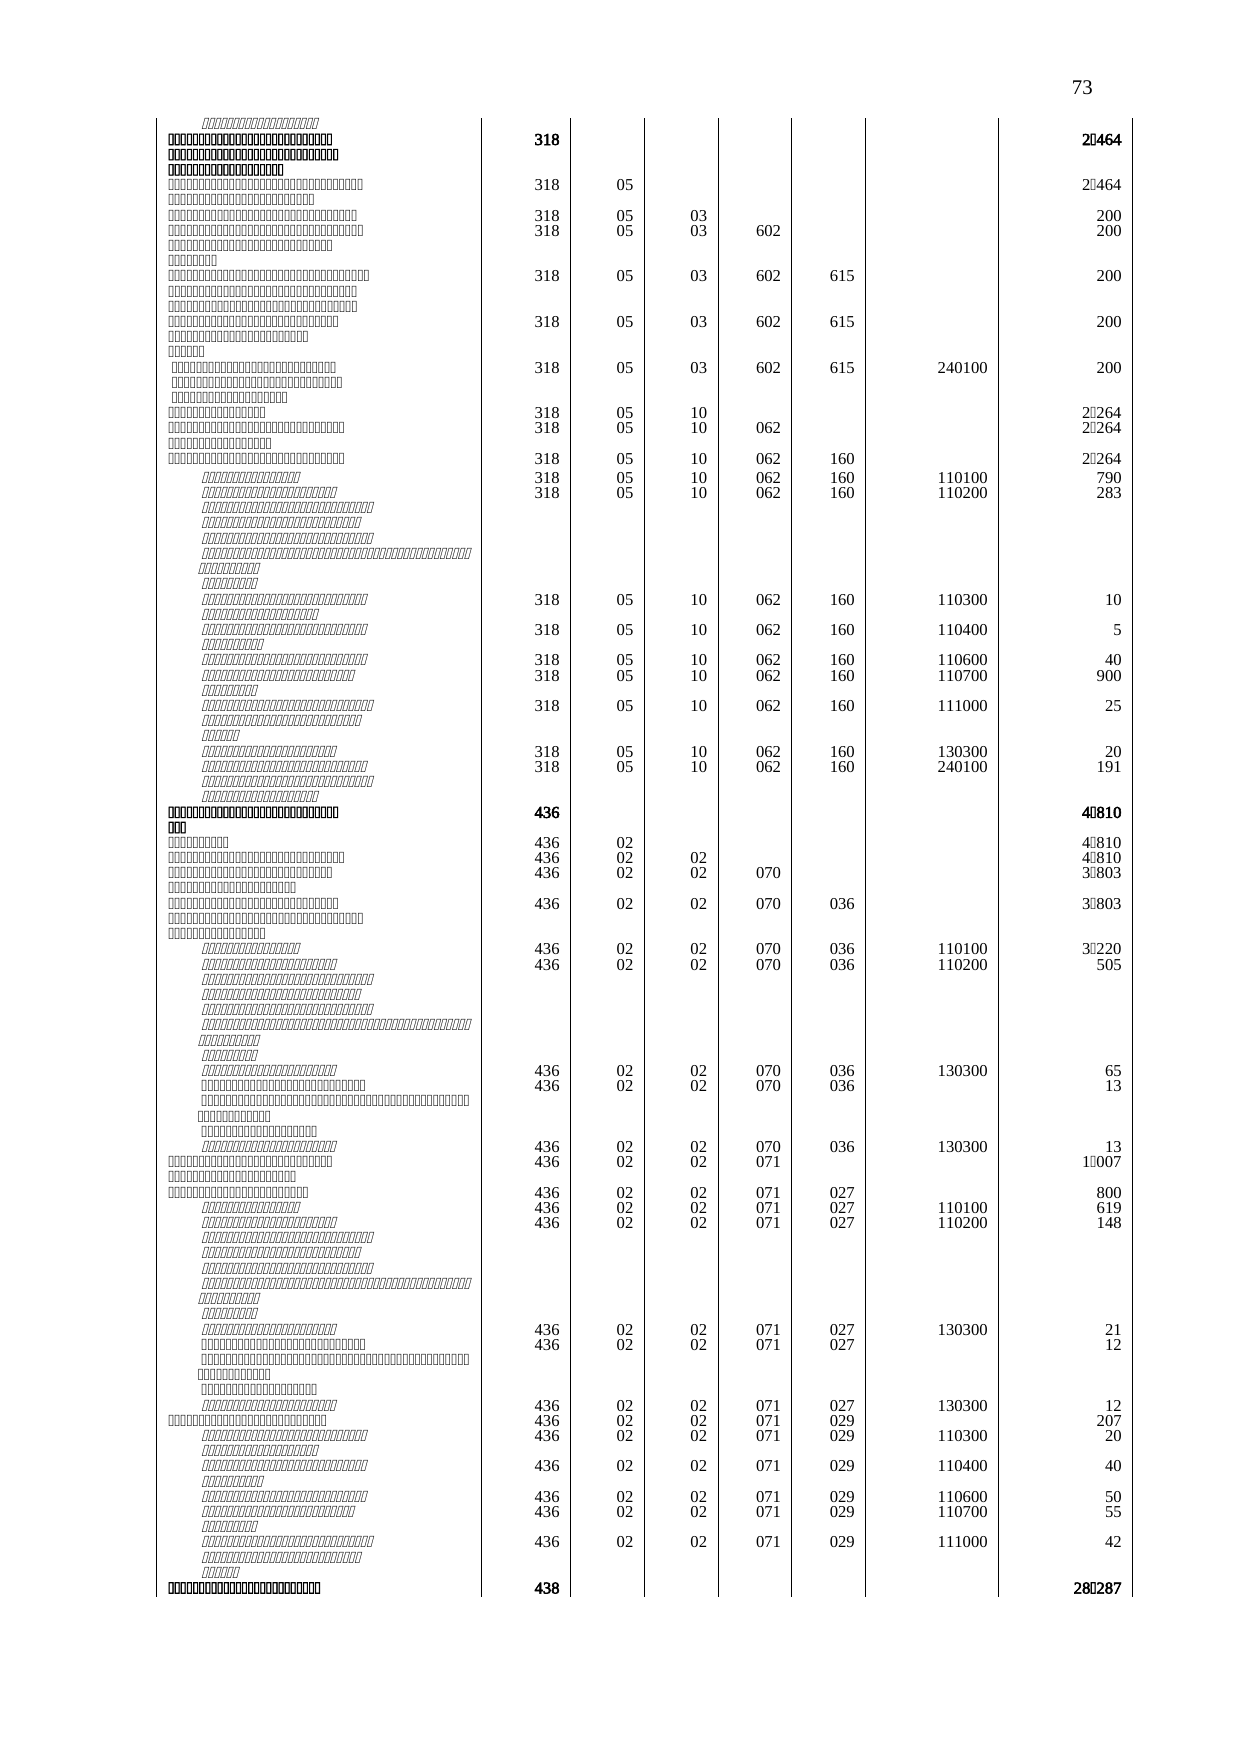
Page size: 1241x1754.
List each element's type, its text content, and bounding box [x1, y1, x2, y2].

table_cell  [645, 654, 718, 669]
table_cell  [645, 1399, 718, 1414]
table_cell  [792, 943, 865, 958]
table_cell  [571, 1491, 644, 1506]
table_cell [1133, 209, 1163, 224]
table_cell  [571, 1536, 644, 1582]
table_cell  [157, 1186, 481, 1202]
table_cell   [157, 624, 481, 654]
table_cell  [482, 624, 570, 654]
table_cell  [792, 270, 865, 316]
table_cell  [792, 700, 865, 745]
table_cell  [999, 422, 1132, 453]
table_cell  [999, 1186, 1132, 1202]
table_cell    [157, 361, 481, 407]
table_cell [866, 898, 998, 943]
table_cell   [157, 593, 481, 624]
table_cell [1133, 1323, 1163, 1338]
table_cell  [157, 852, 481, 867]
table_cell  [999, 806, 1132, 837]
table_cell  [645, 700, 718, 745]
table_cell  [866, 1217, 998, 1323]
table_cell  [999, 1430, 1132, 1460]
table_cell [866, 316, 998, 361]
table_cell  [792, 1491, 865, 1506]
table_cell  [719, 943, 791, 958]
table_cell [792, 1156, 865, 1186]
table_cell  [645, 669, 718, 700]
table_cell    [157, 1339, 481, 1399]
table_cell  [999, 407, 1132, 422]
table_cell  [866, 654, 998, 669]
table_cell  [645, 225, 718, 270]
table_cell  [571, 209, 644, 224]
table_cell  [157, 1582, 481, 1597]
table_cell [719, 209, 791, 224]
table_cell  [482, 745, 570, 761]
table_cell  [645, 487, 718, 593]
table_cell  [719, 761, 791, 806]
table_cell  [482, 1506, 570, 1536]
table_cell  [999, 1506, 1132, 1536]
table_cell [792, 1582, 865, 1597]
table_cell  [571, 1430, 644, 1460]
table_cell  [792, 1460, 865, 1491]
table_cell [1133, 958, 1163, 1065]
table_cell [866, 209, 998, 224]
table_cell [1133, 133, 1163, 179]
table_cell  [719, 593, 791, 624]
table_cell  [571, 898, 644, 943]
table_cell  [866, 624, 998, 654]
table_cell  [482, 1491, 570, 1506]
table_cell  [482, 270, 570, 316]
table_cell  [999, 943, 1132, 958]
table_cell  [571, 1080, 644, 1141]
table_cell  [999, 179, 1132, 209]
table_cell   [157, 1156, 481, 1186]
table_cell  [482, 943, 570, 958]
table_cell [571, 118, 644, 133]
table_cell  [645, 361, 718, 407]
table_cell  [482, 1156, 570, 1186]
table_cell  [571, 1460, 644, 1491]
table_cell  [719, 1065, 791, 1080]
table_cell  [571, 316, 644, 361]
table_cell [645, 1582, 718, 1597]
table_cell [792, 837, 865, 852]
table_cell  [719, 1399, 791, 1414]
table_cell  [719, 453, 791, 472]
table_cell [719, 837, 791, 852]
table_cell  [482, 316, 570, 361]
table_cell  [645, 316, 718, 361]
table_cell  [792, 361, 865, 407]
table_cell  [999, 669, 1132, 700]
table_cell  [792, 1217, 865, 1323]
table_cell [1133, 270, 1163, 316]
table_cell  [792, 1323, 865, 1338]
table_cell  [157, 1491, 481, 1506]
table_cell  [792, 1399, 865, 1414]
table_cell  [792, 316, 865, 361]
table_cell [1133, 453, 1163, 472]
table_cell  [999, 316, 1132, 361]
table_cell  [999, 1582, 1132, 1597]
table_cell  [482, 852, 570, 867]
table_cell  [571, 943, 644, 958]
table_cell [1133, 898, 1163, 943]
table_cell  [719, 1430, 791, 1460]
table_cell  [571, 669, 644, 700]
table_cell  [645, 1536, 718, 1582]
table_cell  [719, 487, 791, 593]
table_cell [645, 118, 718, 133]
table_cell  [645, 1415, 718, 1430]
table_cell  [157, 745, 481, 761]
table_cell [866, 806, 998, 837]
table_cell [1133, 1399, 1163, 1414]
table_cell [1133, 1217, 1163, 1323]
table_cell  [645, 761, 718, 806]
table_cell  [645, 1506, 718, 1536]
table_cell  [999, 1323, 1132, 1338]
table_cell  [157, 1415, 481, 1430]
table_cell    [157, 1080, 481, 1141]
table_cell [645, 837, 718, 852]
table_cell  [999, 867, 1132, 897]
table_cell  [571, 654, 644, 669]
table_cell  [999, 654, 1132, 669]
table_cell  [482, 487, 570, 593]
table_cell    [157, 316, 481, 361]
table_cell [866, 1415, 998, 1430]
table_cell  [482, 209, 570, 224]
table_cell  [792, 1415, 865, 1430]
table_cell [1133, 593, 1163, 624]
table_cell  [719, 225, 791, 270]
table_cell  [719, 867, 791, 897]
table_cell [1133, 669, 1163, 700]
table_cell [719, 852, 791, 867]
table_cell  [999, 761, 1132, 806]
table_cell  [866, 1491, 998, 1506]
table_cell       [157, 1217, 481, 1323]
table_cell [866, 1080, 998, 1141]
table_cell  [645, 1141, 718, 1156]
table_cell [1133, 1339, 1163, 1399]
table_cell  [571, 958, 644, 1065]
table_cell  [482, 361, 570, 407]
table_cell  [999, 1080, 1132, 1141]
table_cell [1133, 654, 1163, 669]
table_cell [645, 806, 718, 837]
table_cell  [999, 958, 1132, 1065]
table_cell  [571, 407, 644, 422]
table_cell  [645, 1217, 718, 1323]
table_cell [719, 179, 791, 209]
table_cell  [999, 1065, 1132, 1080]
table_cell  [645, 745, 718, 761]
table_cell  [571, 1217, 644, 1323]
table_cell   [157, 806, 481, 837]
table_cell  [482, 1399, 570, 1414]
table_cell  [719, 624, 791, 654]
table_cell  [482, 1141, 570, 1156]
table_cell  [571, 1399, 644, 1414]
table_cell  [157, 407, 481, 422]
table_cell  [792, 1202, 865, 1217]
table_cell  [645, 867, 718, 897]
table_cell [1133, 1536, 1163, 1582]
table_cell  [866, 1141, 998, 1156]
table_cell  [792, 593, 865, 624]
table_cell  [645, 407, 718, 422]
table_cell  [482, 1323, 570, 1338]
table_cell [1133, 1582, 1163, 1597]
table_cell  [866, 472, 998, 487]
table_cell  [792, 1339, 865, 1399]
table_cell  [645, 209, 718, 224]
table_cell [719, 806, 791, 837]
table_cell  [719, 958, 791, 1065]
table_cell  [719, 270, 791, 316]
table_cell [1133, 472, 1163, 487]
table_cell  [719, 1217, 791, 1323]
table_cell  [792, 654, 865, 669]
table_cell [1133, 225, 1163, 270]
table_cell  [999, 225, 1132, 270]
table_cell  [571, 1141, 644, 1156]
table_cell  [792, 1536, 865, 1582]
table_cell  [482, 1339, 570, 1399]
table_cell [1133, 1460, 1163, 1491]
table_cell [1133, 867, 1163, 897]
table_cell  [482, 1217, 570, 1323]
table_cell  [482, 225, 570, 270]
table_cell  [482, 898, 570, 943]
table_cell  [999, 624, 1132, 654]
table_cell [999, 118, 1132, 133]
table_cell  [157, 1065, 481, 1080]
table_cell [571, 806, 644, 837]
table_cell [482, 118, 570, 133]
table_cell  [645, 1323, 718, 1338]
table_cell  [719, 669, 791, 700]
table_cell  [719, 1323, 791, 1338]
table_cell [866, 133, 998, 179]
table_cell [1133, 407, 1163, 422]
table_cell  [999, 852, 1132, 867]
table_cell  [719, 361, 791, 407]
table_cell  [571, 852, 644, 867]
table_cell  [792, 1141, 865, 1156]
table_cell   [157, 1506, 481, 1536]
table_cell  [719, 1080, 791, 1141]
table_cell  [482, 837, 570, 852]
table_cell [719, 407, 791, 422]
table_cell  [482, 453, 570, 472]
table_cell  [866, 593, 998, 624]
table_cell [866, 837, 998, 852]
table_cell  [571, 1186, 644, 1202]
table_cell  [999, 745, 1132, 761]
table_cell  [719, 1536, 791, 1582]
table_cell  [645, 943, 718, 958]
table_cell  [645, 1460, 718, 1491]
table_cell [792, 179, 865, 209]
table_cell  [999, 361, 1132, 407]
table_cell [1133, 837, 1163, 852]
table_cell  [482, 179, 570, 209]
table_cell  [792, 472, 865, 487]
table_cell  [719, 1186, 791, 1202]
table_cell  [719, 1202, 791, 1217]
table_cell  [999, 1536, 1132, 1582]
table_cell [792, 806, 865, 837]
table_cell  [482, 472, 570, 487]
table_cell  [645, 1339, 718, 1399]
table_cell [792, 852, 865, 867]
table_cell  [866, 669, 998, 700]
table_cell  [482, 593, 570, 624]
table_cell  [792, 958, 865, 1065]
table_cell [866, 407, 998, 422]
table_cell  [482, 1415, 570, 1430]
table_cell       [157, 958, 481, 1065]
table_cell  [157, 1323, 481, 1338]
table_cell [1133, 316, 1163, 361]
table_cell  [571, 453, 644, 472]
table_cell [792, 422, 865, 453]
table_cell  [792, 1080, 865, 1141]
table_cell  [719, 472, 791, 487]
table_cell  [719, 1156, 791, 1186]
table_cell  [719, 898, 791, 943]
table_cell  [999, 1217, 1132, 1323]
table_cell  [482, 407, 570, 422]
table_cell [1133, 624, 1163, 654]
table_cell  [866, 943, 998, 958]
table_cell  [571, 1065, 644, 1080]
table_cell  [999, 1415, 1132, 1430]
table_cell  [157, 943, 481, 958]
table_cell  [645, 1080, 718, 1141]
table_cell  [482, 700, 570, 745]
table_cell  [571, 361, 644, 407]
table_cell  [571, 593, 644, 624]
table_cell [792, 407, 865, 422]
table_cell  [866, 1323, 998, 1338]
table_cell  [571, 1506, 644, 1536]
table_cell  [645, 453, 718, 472]
table_cell [645, 179, 718, 209]
table_cell [866, 1186, 998, 1202]
table_cell  [999, 1339, 1132, 1399]
table_cell  [482, 1186, 570, 1202]
table_cell  [719, 1415, 791, 1430]
table_cell [866, 852, 998, 867]
table_cell       [157, 487, 481, 593]
table_cell [571, 133, 644, 179]
table_cell  [482, 867, 570, 897]
table_cell [1133, 1186, 1163, 1202]
table_cell  [571, 1323, 644, 1338]
table_cell  [645, 958, 718, 1065]
table_cell [792, 225, 865, 270]
table_cell    [157, 700, 481, 745]
table_cell  [482, 133, 570, 179]
table_cell  [866, 958, 998, 1065]
table_cell [866, 270, 998, 316]
table_cell  [645, 1491, 718, 1506]
table_cell  [999, 270, 1132, 316]
table_cell  [866, 700, 998, 745]
table_cell  [645, 422, 718, 453]
table_cell [719, 118, 791, 133]
table_cell [719, 133, 791, 179]
table_cell  [999, 700, 1132, 745]
table_cell  [719, 700, 791, 745]
table_cell [1133, 179, 1163, 209]
table_cell  [999, 133, 1132, 179]
table_cell  [792, 745, 865, 761]
table_cell [1133, 761, 1163, 806]
table_cell  [999, 837, 1132, 852]
table_cell  [999, 593, 1132, 624]
table_cell [719, 1582, 791, 1597]
table_cell  [571, 624, 644, 654]
table_cell [1133, 1415, 1163, 1430]
table_cell [1133, 1202, 1163, 1217]
table_cell    [157, 1536, 481, 1582]
table_cell  [719, 745, 791, 761]
table_cell  [482, 1582, 570, 1597]
table_cell  [719, 316, 791, 361]
table_cell  [157, 1399, 481, 1414]
table_cell  [999, 1460, 1132, 1491]
table_cell   [157, 422, 481, 453]
table_cell  [571, 270, 644, 316]
table_cell  [719, 1141, 791, 1156]
table_cell [866, 867, 998, 897]
table_cell [1133, 1141, 1163, 1156]
table_cell  [157, 453, 481, 472]
table_cell  [866, 1506, 998, 1536]
table_cell [1133, 118, 1163, 133]
table_cell  [792, 487, 865, 593]
table_cell    [157, 898, 481, 943]
table_cell  [999, 898, 1132, 943]
table_cell  [866, 1065, 998, 1080]
table_cell [1133, 1491, 1163, 1506]
table_cell  [157, 1202, 481, 1217]
table_cell  [645, 1186, 718, 1202]
table_cell  [792, 1186, 865, 1202]
table_cell [866, 225, 998, 270]
table_cell  [645, 1202, 718, 1217]
table_cell [866, 422, 998, 453]
table_cell  [571, 422, 644, 453]
table_cell  [482, 761, 570, 806]
table_cell  [866, 1399, 998, 1414]
table_cell [1133, 422, 1163, 453]
table_cell  [999, 1156, 1132, 1186]
table_cell [866, 1156, 998, 1186]
table_cell [866, 118, 998, 133]
table_cell   [157, 179, 481, 209]
table_cell [1133, 487, 1163, 593]
table_cell  [482, 1202, 570, 1217]
table_cell    [157, 761, 481, 806]
table_cell  [157, 118, 481, 133]
table_cell  [866, 745, 998, 761]
table_cell  [999, 1399, 1132, 1414]
table_cell  [645, 624, 718, 654]
table_cell  [571, 487, 644, 593]
table_cell [866, 179, 998, 209]
table_cell [571, 1582, 644, 1597]
table_cell [1133, 1080, 1163, 1141]
table_cell  [866, 761, 998, 806]
table_cell  [482, 669, 570, 700]
table_cell [792, 867, 865, 897]
table_cell [645, 133, 718, 179]
table_cell  [719, 422, 791, 453]
table_cell [866, 1582, 998, 1597]
table_cell   [157, 669, 481, 700]
table_cell  [482, 1080, 570, 1141]
table_cell    [157, 133, 481, 179]
table_cell  [866, 361, 998, 407]
table_cell  [645, 1156, 718, 1186]
table_cell  [157, 209, 481, 224]
table_cell   [157, 1430, 481, 1460]
table_cell  [482, 958, 570, 1065]
table_cell  [792, 624, 865, 654]
table_cell  [645, 852, 718, 867]
table_cell  [571, 1156, 644, 1186]
table_cell [866, 453, 998, 472]
table_cell  [792, 761, 865, 806]
table_cell  [482, 1536, 570, 1582]
table_cell  [157, 472, 481, 487]
table_cell  [482, 1065, 570, 1080]
table_cell [1133, 852, 1163, 867]
table_cell  [571, 179, 644, 209]
table_cell  [999, 1141, 1132, 1156]
table_cell  [157, 837, 481, 852]
table_cell  [482, 806, 570, 837]
table_cell  [645, 593, 718, 624]
table_cell  [645, 472, 718, 487]
table_cell  [999, 453, 1132, 472]
table_cell  [866, 1536, 998, 1582]
table_cell  [482, 1460, 570, 1491]
table_cell  [571, 1202, 644, 1217]
table_cell [1133, 361, 1163, 407]
table_cell [1133, 700, 1163, 745]
table_cell  [157, 654, 481, 669]
table_cell  [792, 898, 865, 943]
table_cell [1133, 745, 1163, 761]
table_cell  [571, 745, 644, 761]
table_cell [1133, 1506, 1163, 1536]
table_cell  [999, 487, 1132, 593]
table_cell  [645, 898, 718, 943]
table_cell [1133, 1430, 1163, 1460]
table_cell  [999, 1491, 1132, 1506]
table_cell  [792, 1430, 865, 1460]
table_cell    [157, 270, 481, 316]
table_cell  [571, 472, 644, 487]
table_cell  [482, 1430, 570, 1460]
table_cell  [719, 1491, 791, 1506]
table_cell  [482, 654, 570, 669]
table_cell  [571, 225, 644, 270]
table_cell  [999, 209, 1132, 224]
table_cell [792, 118, 865, 133]
table_cell  [999, 472, 1132, 487]
table_cell  [719, 1460, 791, 1491]
table_cell  [571, 867, 644, 897]
table_cell [1133, 1065, 1163, 1080]
table_cell  [792, 669, 865, 700]
table_cell  [866, 1430, 998, 1460]
table_cell [1133, 943, 1163, 958]
table_cell  [571, 761, 644, 806]
table_cell  [571, 1339, 644, 1399]
table_cell  [866, 1202, 998, 1217]
table_cell  [645, 1065, 718, 1080]
table_cell  [482, 422, 570, 453]
table_cell  [157, 1141, 481, 1156]
table_cell   [157, 1460, 481, 1491]
table_cell  [719, 1506, 791, 1536]
table_cell  [645, 270, 718, 316]
table_cell [1133, 806, 1163, 837]
table_cell   [157, 867, 481, 897]
table_cell  [866, 487, 998, 593]
table_cell  [792, 1065, 865, 1080]
table_cell [792, 209, 865, 224]
table_cell  [719, 1339, 791, 1399]
table_cell [1133, 1156, 1163, 1186]
table_cell  [571, 837, 644, 852]
table_cell  [866, 1460, 998, 1491]
table_cell  [571, 1415, 644, 1430]
table_cell [866, 1339, 998, 1399]
table_cell [792, 133, 865, 179]
table_cell    [157, 225, 481, 270]
table_cell  [792, 453, 865, 472]
table_cell  [999, 1202, 1132, 1217]
table_cell  [645, 1430, 718, 1460]
table_cell  [719, 654, 791, 669]
table_cell  [792, 1506, 865, 1536]
table_cell  [571, 700, 644, 745]
